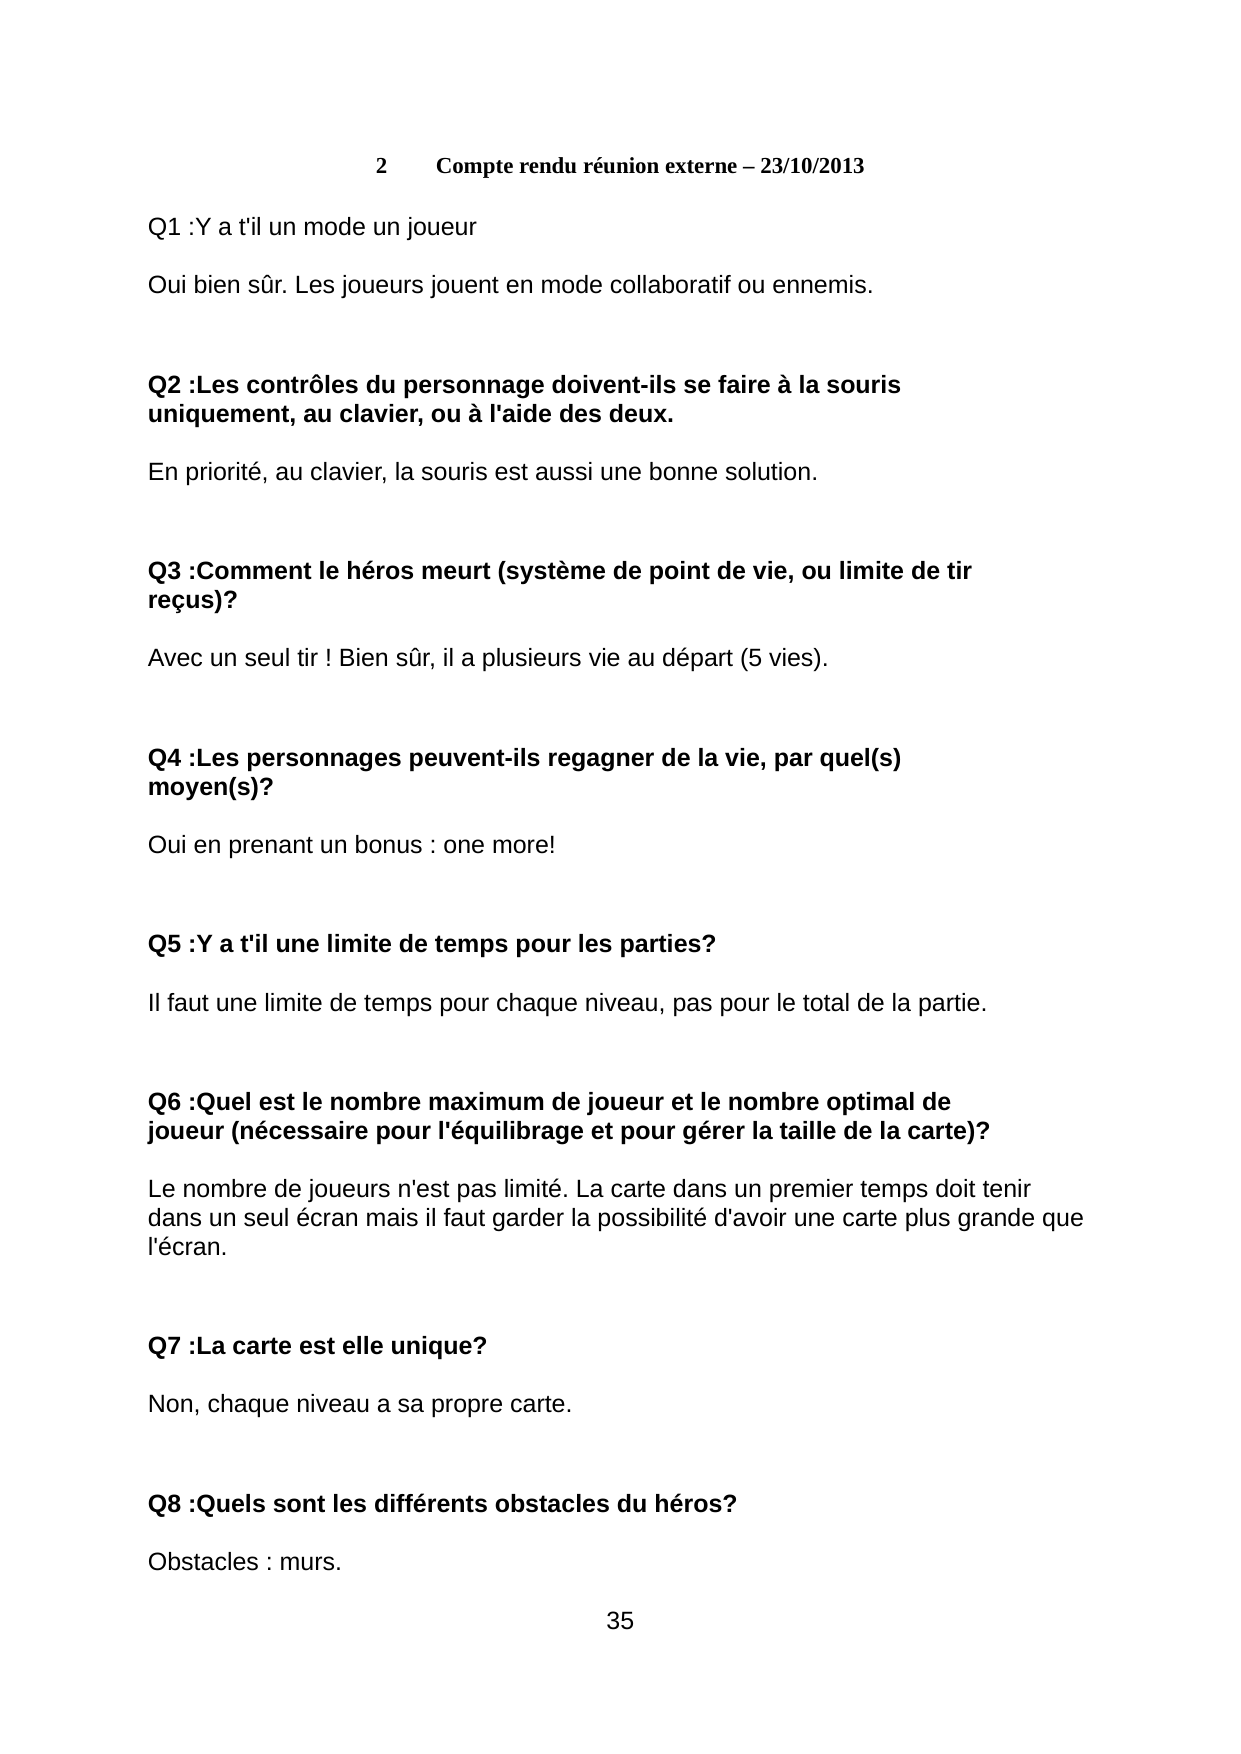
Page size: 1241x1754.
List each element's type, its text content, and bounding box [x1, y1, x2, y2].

text Q7 :La carte est elle unique? [148, 1331, 1033, 1360]
text Obstacles : murs. [148, 1547, 1093, 1576]
text Oui en prenant un bonus : one more! [148, 830, 1093, 858]
text Q2 :Les contrôles du personnage doivent-ils se faire à la souris uniquement, au clavier, ou à l'aide des deux. [148, 370, 1033, 427]
text Q3 :Comment le héros meurt (système de point de vie, ou limite de tir reçus)? [148, 556, 1033, 614]
text Non, chaque niveau a sa propre carte. [148, 1389, 1093, 1418]
text Q4 :Les personnages peuvent-ils regagner de la vie, par quel(s) moyen(s)? [148, 743, 1033, 800]
text Q1 :Y a t'il un mode un joueur [148, 212, 1033, 241]
text Q5 :Y a t'il une limite de temps pour les parties? [148, 929, 1033, 958]
text Il faut une limite de temps pour chaque niveau, pas pour le total de la partie. [148, 987, 1093, 1016]
text Le nombre de joueurs n'est pas limité. La carte dans un premier temps doit tenir dans un seul écran mais il faut garder la possibilité d'avoir une carte plus grande que l'écran. [148, 1174, 1093, 1260]
subtitle Compte rendu réunion externe – 23/10/2013 [148, 152, 1093, 178]
text Q8 :Quels sont les différents obstacles du héros? [148, 1489, 1033, 1517]
text Avec un seul tir ! Bien sûr, il a plusieurs vie au départ (5 vies). [148, 643, 1093, 672]
text Q6 :Quel est le nombre maximum de joueur et le nombre optimal de joueur (nécessaire pour l'équilibrage et pour gérer la taille de la carte)? [148, 1087, 1033, 1144]
text Oui bien sûr. Les joueurs jouent en mode collaboratif ou ennemis. [148, 270, 1093, 299]
text En priorité, au clavier, la souris est aussi une bonne solution. [148, 457, 1093, 486]
